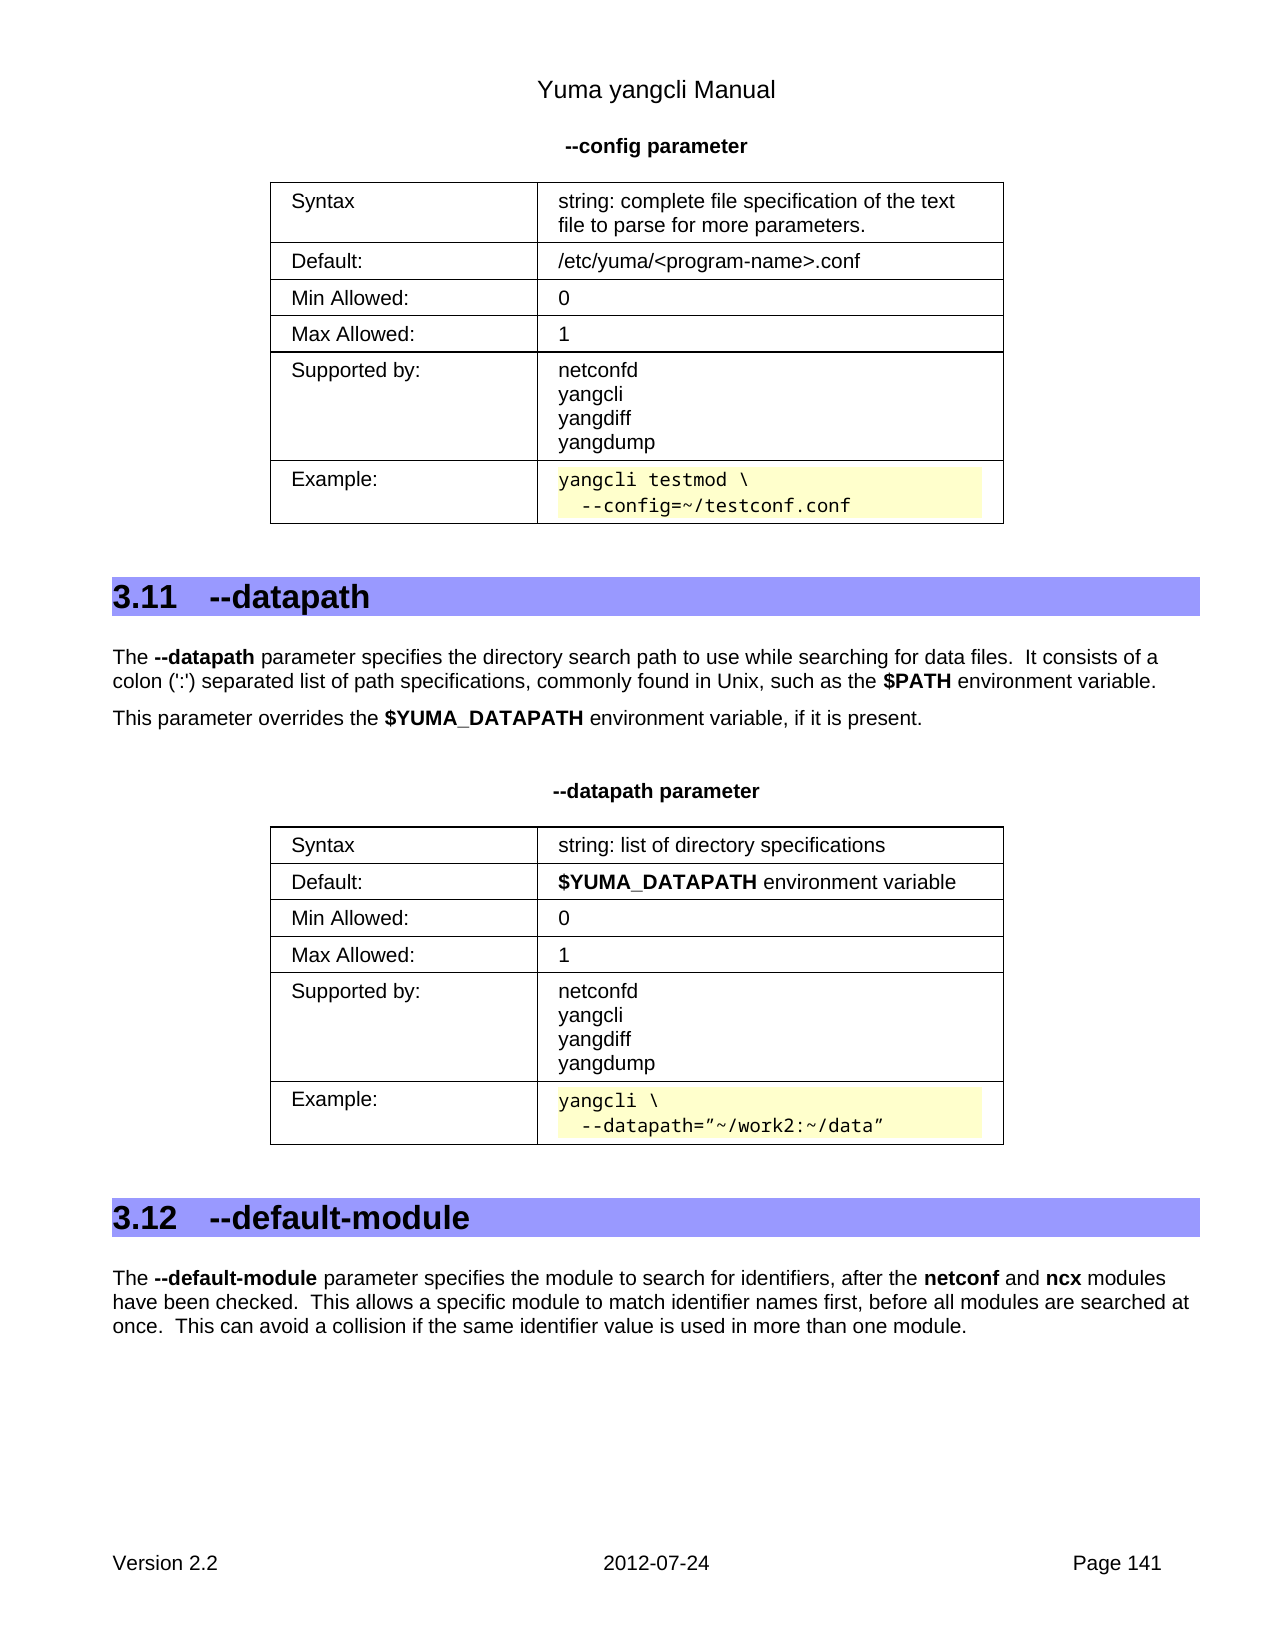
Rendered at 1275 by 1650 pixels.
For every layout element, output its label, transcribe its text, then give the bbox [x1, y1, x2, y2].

table_cell Example: [271, 1082, 537, 1144]
table_cell netconfd yangcli yangdiff yangdump [538, 353, 1003, 460]
table_header Syntax [271, 183, 537, 242]
table_header string: complete file specification of the text file to parse for more parameters. [538, 183, 1003, 242]
table_cell Max Allowed: [271, 316, 537, 351]
table_cell $YUMA_DATAPATH environment variable [538, 864, 1003, 899]
table_cell Supported by: [271, 973, 537, 1081]
table_cell 0 [538, 900, 1003, 936]
table_cell Max Allowed: [271, 937, 537, 972]
table_header string: list of directory specifications [538, 828, 1003, 863]
table_cell /etc/yuma/<program-name>.conf [538, 243, 1003, 278]
table_cell Example: [271, 461, 537, 523]
table_cell yangcli testmod \ --config=~/testconf.conf [538, 461, 1003, 523]
table_cell yangcli \ --datapath=”~/work2:~/data” [538, 1082, 1003, 1144]
table_cell netconfd yangcli yangdiff yangdump [538, 973, 1003, 1081]
table_cell Supported by: [271, 353, 537, 460]
table_cell Default: [271, 243, 537, 278]
table_cell 0 [538, 280, 1003, 315]
text This parameter overrides the $YUMA_DATAPATH environment variable, if it is present. [112, 706, 1200, 729]
text The --default-module parameter specifies the module to search for identifiers, after the netconf and ncx modules have been checked. This allows a specific module to match identifier names first, before all modules are searched at once. This can avoid a collision if the same identifier value is used in more than one module. [112, 1266, 1200, 1338]
subtitle --datapath [112, 577, 1200, 616]
table_header Syntax [271, 828, 537, 863]
table_cell Min Allowed: [271, 900, 537, 936]
subtitle --datapath parameter [127, 778, 1185, 802]
table_cell 1 [538, 316, 1003, 351]
text The --datapath parameter specifies the directory search path to use while searching for data files. It consists of a colon (':') separated list of path specifications, commonly found in Unix, such as the $PATH environment variable. [112, 645, 1200, 693]
table_cell 1 [538, 937, 1003, 972]
table_cell Default: [271, 864, 537, 899]
subtitle --default-module [112, 1198, 1200, 1237]
subtitle --config parameter [127, 134, 1185, 158]
table_cell Min Allowed: [271, 280, 537, 315]
